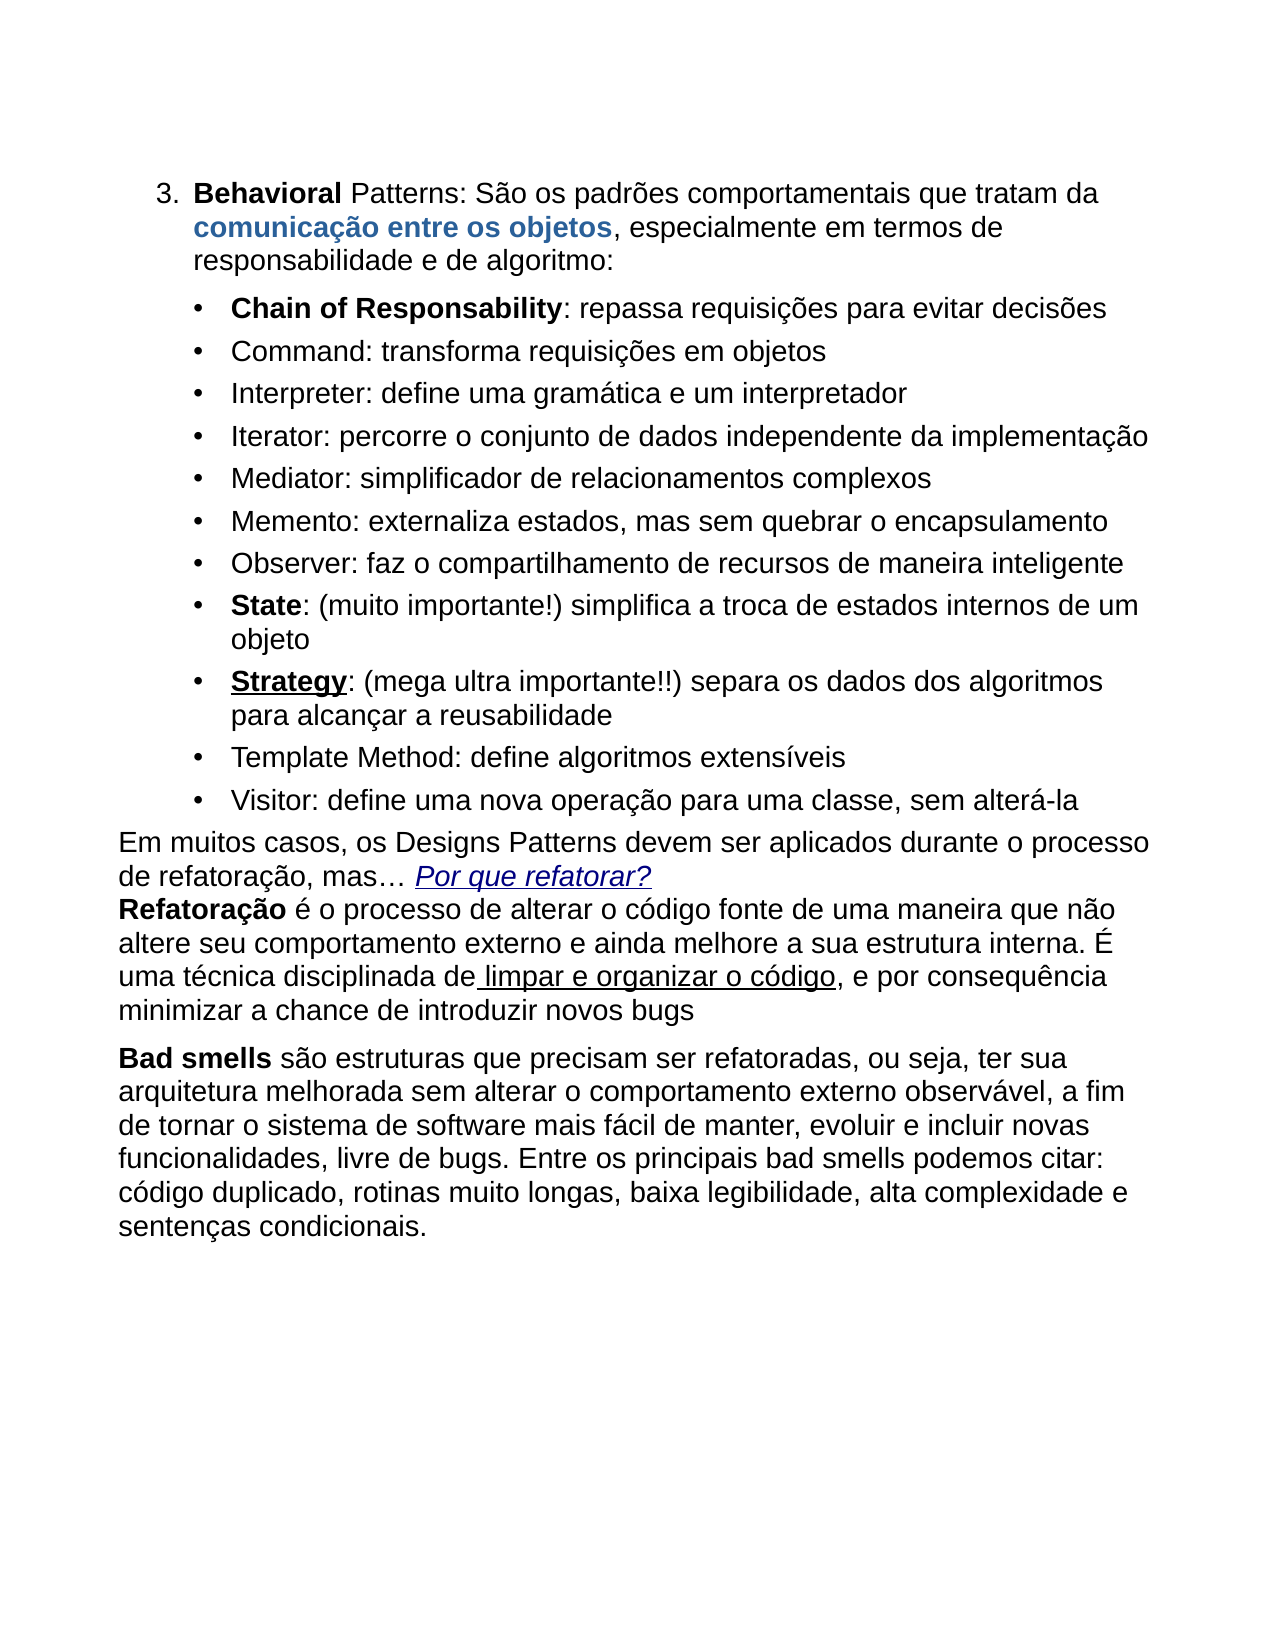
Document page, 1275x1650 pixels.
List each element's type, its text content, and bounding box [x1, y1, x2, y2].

list Observer: faz o compartilhamento de recursos de maneira inteligente [193, 546, 1157, 580]
list Strategy: (mega ultra importante!!) separa os dados dos algoritmos para alcançar a reusabilidade [193, 664, 1157, 732]
text Refatoração é o processo de alterar o código fonte de uma maneira que não altere seu comportamento externo e ainda melhore a sua estrutura interna. É uma técnica disciplinada de limpar e organizar o código, e por consequência minimizar a chance de introduzir novos bugs [118, 892, 1157, 1026]
list Visitor: define uma nova operação para uma classe, sem alterá-la [193, 783, 1157, 816]
list Mediator: simplificador de relacionamentos complexos [193, 461, 1157, 495]
list Chain of Responsability: repassa requisições para evitar decisões [193, 292, 1157, 325]
text Em muitos casos, os Designs Patterns devem ser aplicados durante o processo de refatoração, mas… Por que refatorar? [118, 825, 1157, 892]
list Interpreter: define uma gramática e um interpretador [193, 376, 1157, 410]
list Iterator: percorre o conjunto de dados independente da implementação [193, 419, 1157, 452]
list Template Method: define algoritmos extensíveis [193, 740, 1157, 774]
list State: (muito importante!) simplifica a troca de estados internos de um objeto [193, 588, 1157, 656]
subtitle Bad smells são estruturas que precisam ser refatoradas, ou seja, ter sua arquitetura melhorada sem alterar o comportamento externo observável, a fim de tornar o sistema de software mais fácil de manter, evoluir e incluir novas funcionalidades, livre de bugs. Entre os principais bad smells podemos citar: código duplicado, rotinas muito longas, baixa legibilidade, alta complexidade e sentenças condicionais. [118, 1041, 1157, 1242]
list Command: transforma requisições em objetos [193, 334, 1157, 368]
list Memento: externaliza estados, mas sem quebrar o encapsulamento [193, 503, 1157, 537]
list Behavioral Patterns: São os padrões comportamentais que tratam da comunicação entre os objetos, especialmente em termos de responsabilidade e de algoritmo: [156, 176, 1157, 277]
